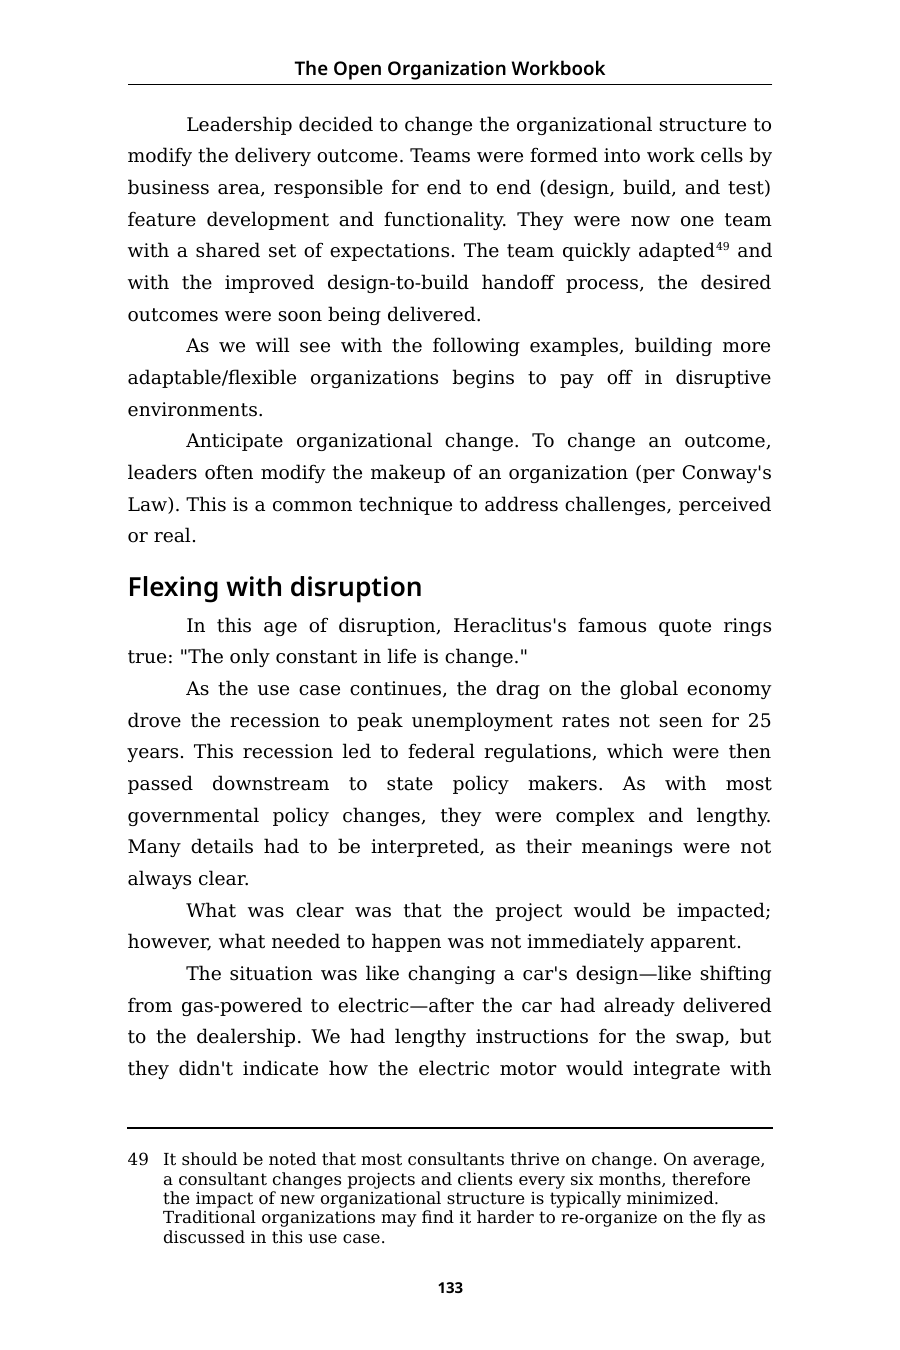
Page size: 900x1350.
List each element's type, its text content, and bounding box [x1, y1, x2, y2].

text The situation was like changing a car's design—like shifting from gas-powered to electric—after the car had already delivered to the dealership. We had lengthy instructions for the swap, but they didn't indicate how the electric motor would integrate with [127, 963, 772, 1080]
text What was clear was that the project would be impacted; however, what needed to happen was not immediately apparent. [127, 899, 772, 953]
text As we will see with the following examples, building more adaptable/flexible organizations begins to pay off in disruptive environments. [127, 336, 772, 421]
text It should be noted that most consultants thrive on change. On average, a consultant changes projects and clients every six months, therefore the impact of new organizational structure is typically minimized. Traditional organizations may find it harder to re-organize on the fly as discussed in this use case. [127, 1150, 772, 1247]
text Leadership decided to change the organizational structure to modify the delivery outcome. Teams were formed into work cells by business area, responsible for end to end (design, build, and test) feature development and functionality. They were now one team with a shared set of expectations. The team quickly adapted and with the improved design-to-build handoff process, the desired outcomes were soon being delivered. [127, 114, 772, 326]
text As the use case continues, the drag on the global economy drove the recession to peak unemployment rates not seen for 25 years. This recession led to federal regulations, which were then passed downstream to state policy makers. As with most governmental policy changes, they were complex and lengthy. Many details had to be interpreted, as their meanings were not always clear. [127, 678, 772, 890]
text Anticipate organizational change. To change an outcome, leaders often modify the makeup of an organization (per Conway's Law). This is a common technique to address challenges, perceived or real. [127, 431, 772, 547]
subtitle Flexing with disruption [127, 572, 772, 602]
text In this age of disruption, Heraclitus's famous quote rings true: "The only constant in life is change." [127, 614, 772, 668]
